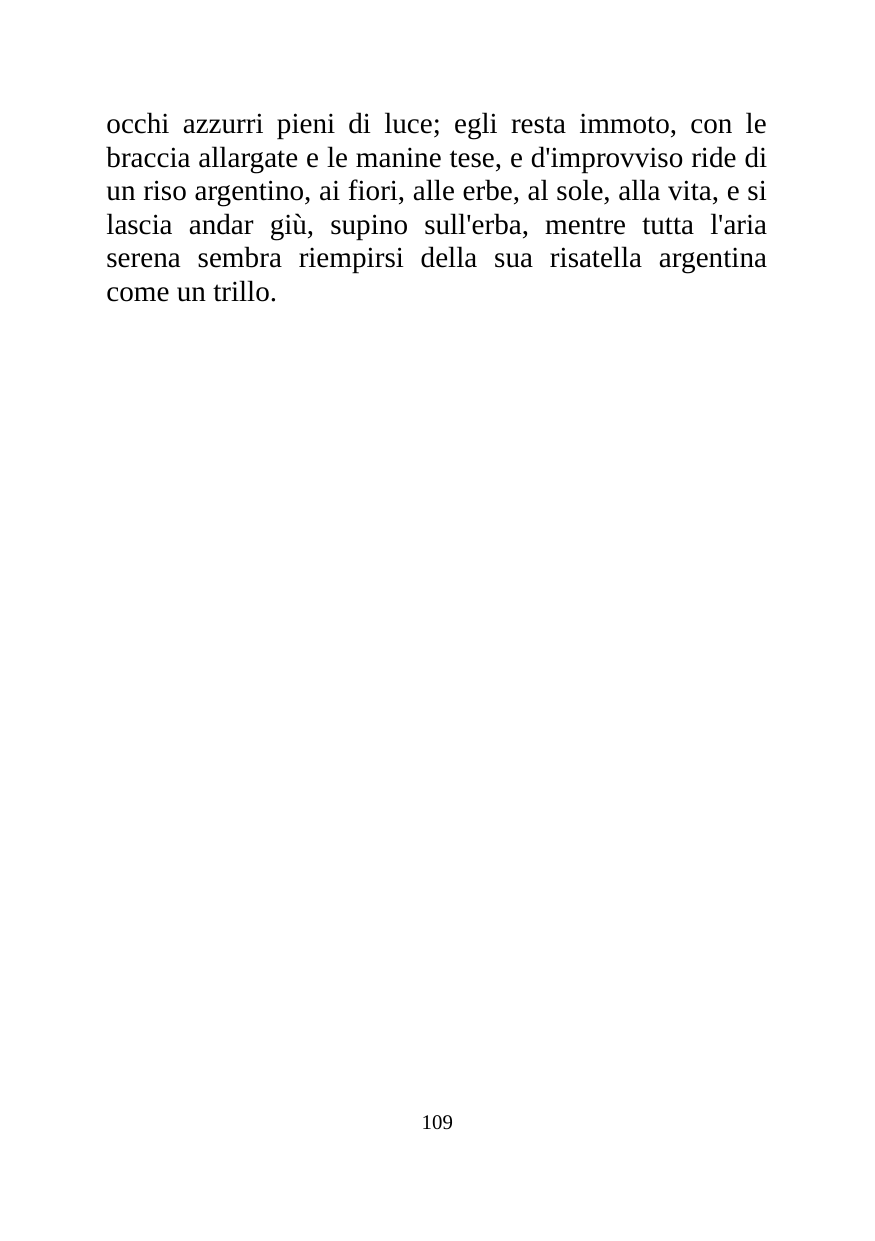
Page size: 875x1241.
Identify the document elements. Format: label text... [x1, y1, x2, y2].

text occhi azzurri pieni di luce; egli resta immoto, con le braccia allargate e le manine tese, e d'improvviso ride di un riso argentino, ai fiori, alle erbe, al sole, alla vita, e si lascia andar giù, supino sull'erba, mentre tutta l'aria serena sembra riempirsi della sua risatella argentina come un trillo. [106, 106, 768, 307]
